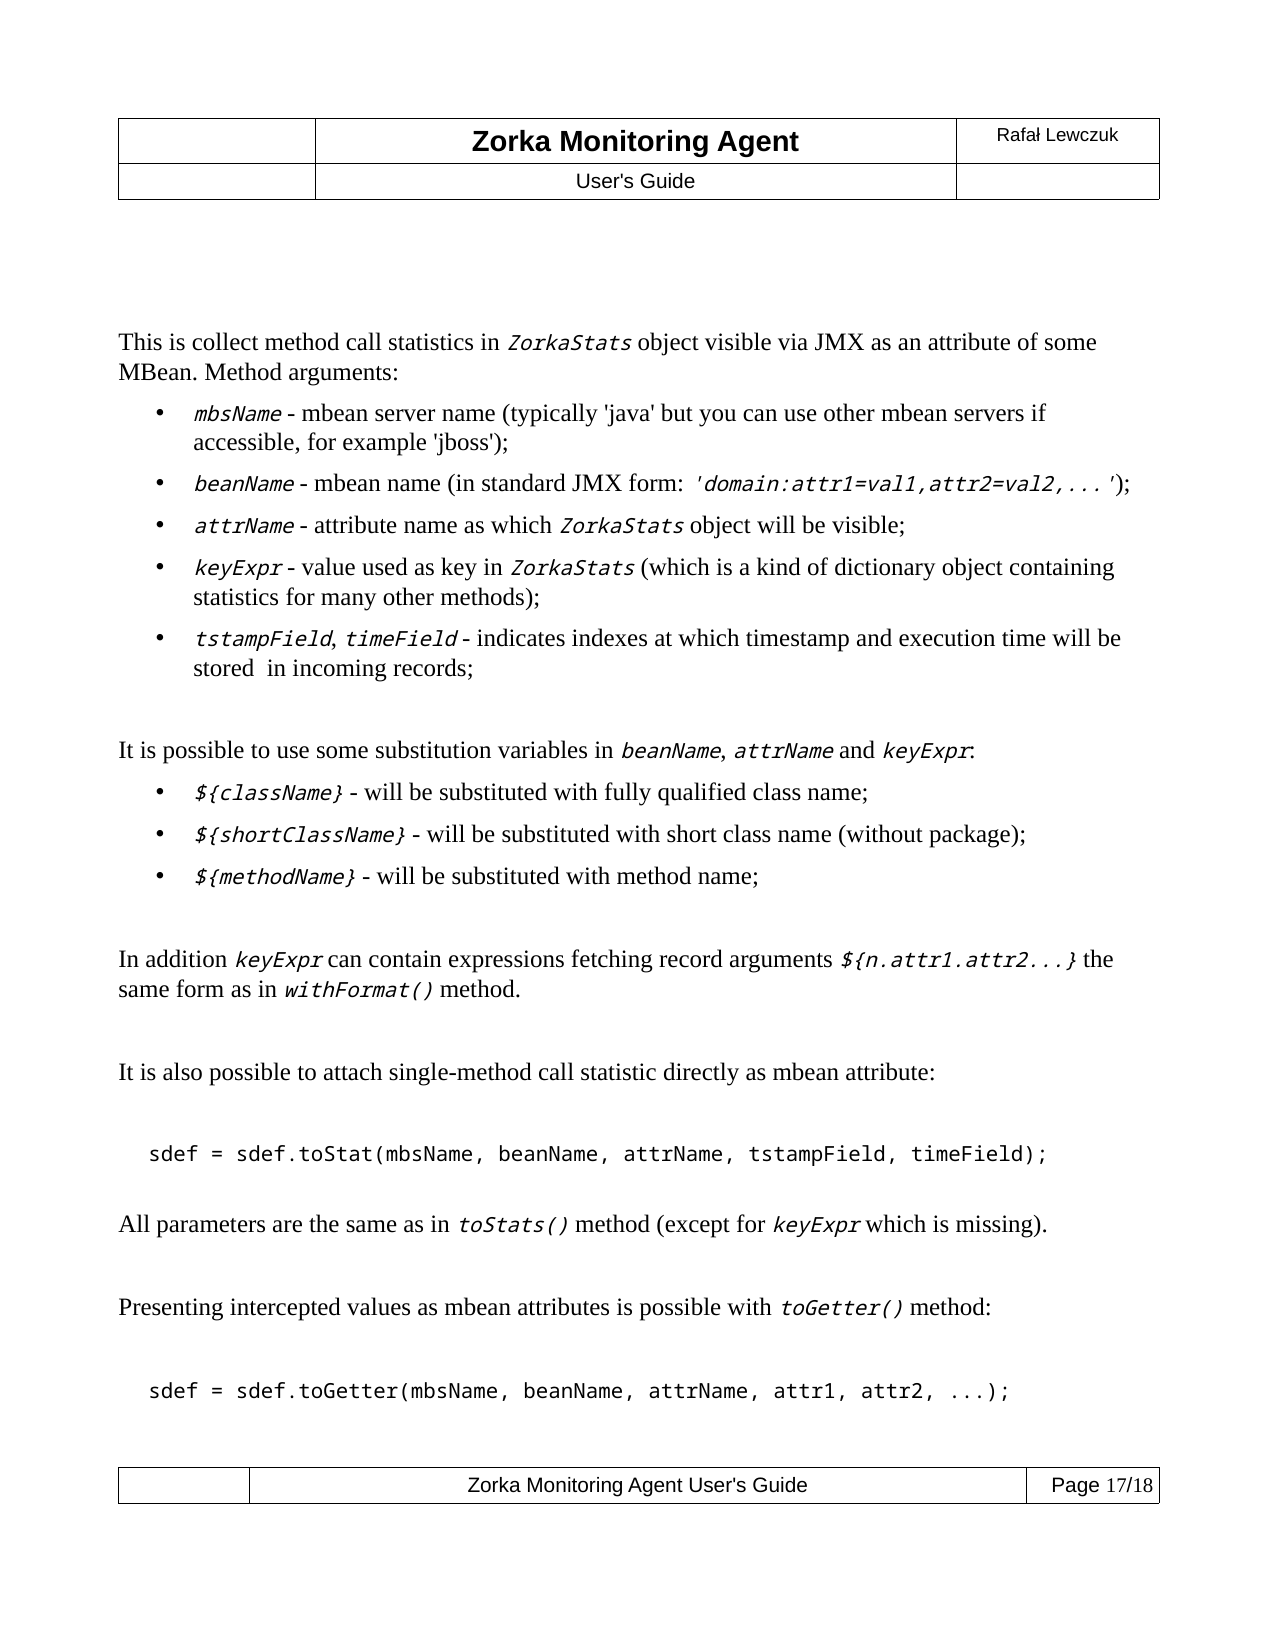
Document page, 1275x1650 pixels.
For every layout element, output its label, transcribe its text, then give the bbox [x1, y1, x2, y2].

list keyExpr - value used as key in ZorkaStats (which is a kind of dictionary object containing statistics for many other methods); [156, 552, 1157, 611]
text All parameters are the same as in toStats() method (except for keyExpr which is missing). [118, 1209, 1157, 1239]
text Presenting intercepted values as mbean attributes is possible with toGetter() method: [118, 1292, 1157, 1322]
text sdef = sdef.toStat(mbsName, beanName, attrName, tstampField, timeField); [148, 1139, 1157, 1168]
list mbsName - mbean server name (typically 'java' but you can use other mbean servers if accessible, for example 'jboss'); [156, 398, 1157, 456]
list tstampField, timeField - indicates indexes at which timestamp and execution time will be stored in incoming records; [156, 623, 1157, 681]
text It is also possible to attach single-method call statistic directly as mbean attribute: [118, 1057, 1157, 1086]
text This is collect method call statistics in ZorkaStats object visible via JMX as an attribute of some MBean. Method arguments: [118, 327, 1157, 385]
list ${shortClassName} - will be substituted with short class name (without package); [156, 819, 1157, 849]
text In addition keyExpr can contain expressions fetching record arguments ${n.attr1.attr2...} the same form as in withFormat() method. [118, 944, 1157, 1003]
text It is possible to use some substitution variables in beanName, attrName and keyExpr: [118, 735, 1157, 765]
list beanName - mbean name (in standard JMX form: 'domain:attr1=val1,attr2=val2,...'); [156, 468, 1157, 498]
list attrName - attribute name as which ZorkaStats object will be visible; [156, 511, 1157, 540]
text sdef = sdef.toGetter(mbsName, beanName, attrName, attr1, attr2, ...); [148, 1376, 1157, 1404]
list ${methodName} - will be substituted with method name; [156, 861, 1157, 891]
list ${className} - will be substituted with fully qualified class name; [156, 777, 1157, 807]
